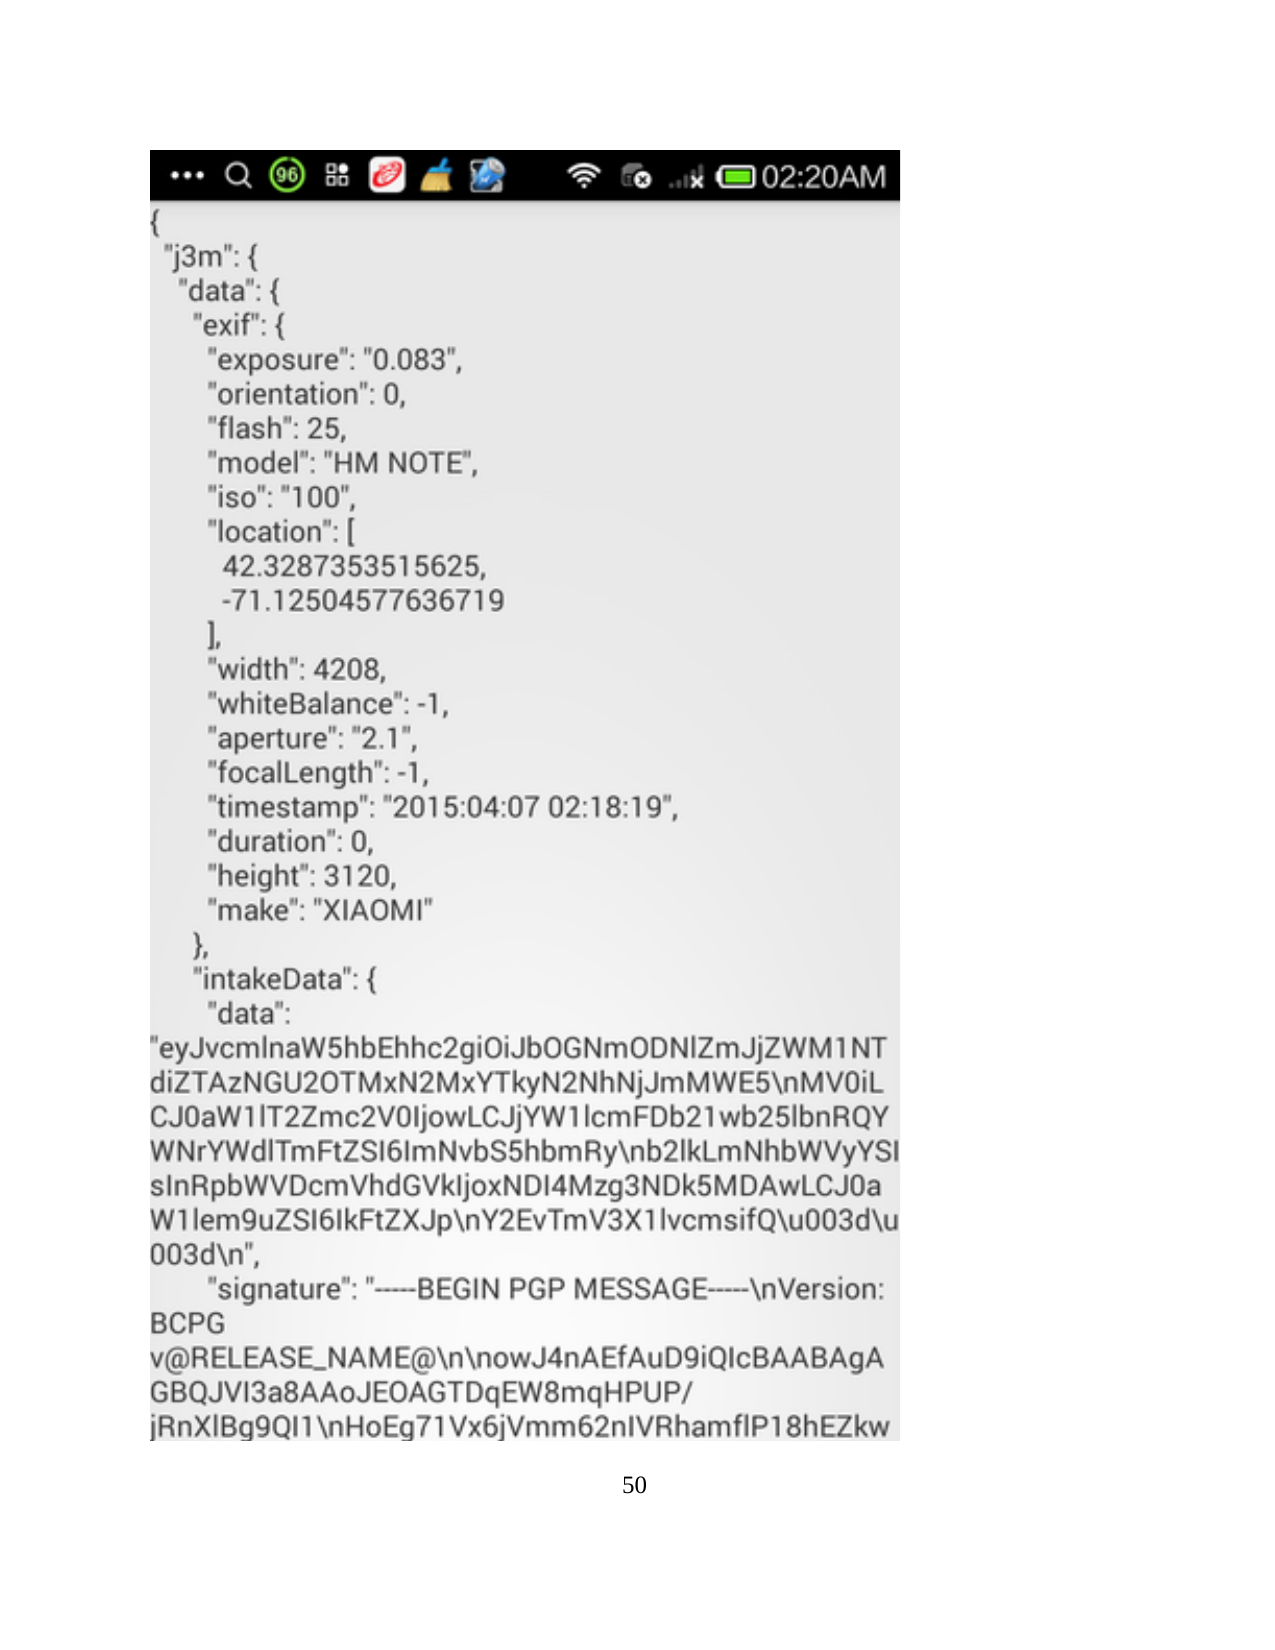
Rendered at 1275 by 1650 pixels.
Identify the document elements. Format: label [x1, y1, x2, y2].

picture [150, 150, 901, 1441]
